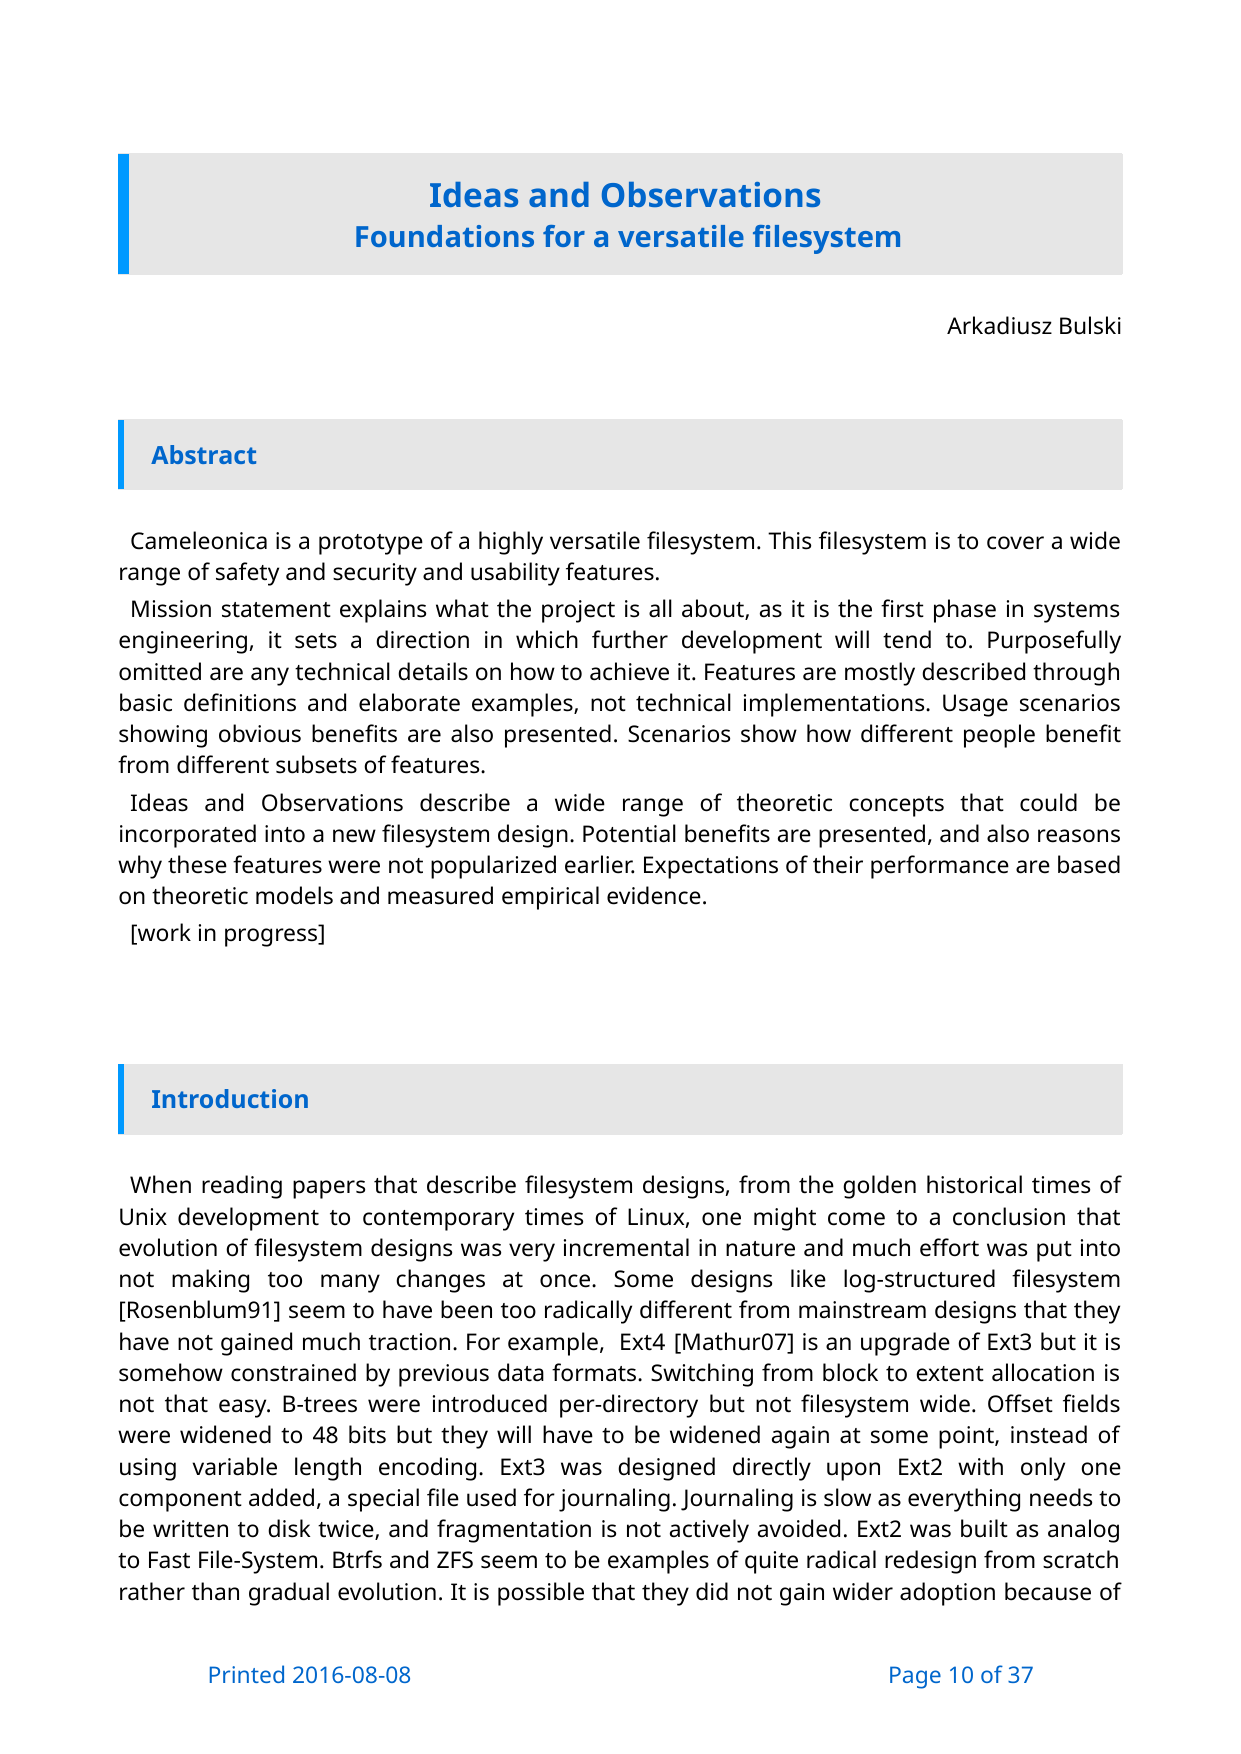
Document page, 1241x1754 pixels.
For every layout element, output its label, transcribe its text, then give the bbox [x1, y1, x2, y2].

subtitle Introduction [124, 1065, 1122, 1134]
subtitle Abstract [124, 421, 1122, 489]
text Mission statement explains what the project is all about, as it is the first phase in systems engineering, it sets a direction in which further development will tend to. Purposefully omitted are any technical details on how to achieve it. Features are mostly described through basic definitions and elaborate examples, not technical implementations. Usage scenarios showing obvious benefits are also presented. Scenarios show how different people benefit from different subsets of features. [118, 593, 1122, 781]
text [work in progress] [118, 917, 1122, 949]
text When reading papers that describe filesystem designs, from the golden historical times of Unix development to contemporary times of Linux, one might come to a conclusion that evolution of filesystem designs was very incremental in nature and much effort was put into not making too many changes at once. Some designs like log-structured filesystem [Rosenblum91] seem to have been too radically different from mainstream designs that they have not gained much traction. For example, Ext4 [Mathur07] is an upgrade of Ext3 but it is somehow constrained by previous data formats. Switching from block to extent allocation is not that easy. B-trees were introduced per-directory but not filesystem wide. Offset fields were widened to 48 bits but they will have to be widened again at some point, instead of using variable length encoding. Ext3 was designed directly upon Ext2 with only one component added, a special file used for journaling. Journaling is slow as everything needs to be written to disk twice, and fragmentation is not actively avoided. Ext2 was built as analog to Fast File-System. Btrfs and ZFS seem to be examples of quite radical redesign from scratch rather than gradual evolution. It is possible that they did not gain wider adoption because of [118, 1169, 1122, 1607]
text Cameleonica is a prototype of a highly versatile filesystem. This filesystem is to cover a wide range of safety and security and usability features. [118, 524, 1122, 587]
text Arkadiusz Bulski [118, 310, 1122, 341]
text Ideas and Observations describe a wide range of theoretic concepts that could be incorporated into a new filesystem design. Potential benefits are presented, and also reasons why these features were not popularized earlier. Expectations of their performance are based on theoretic models and measured empirical evidence. [118, 786, 1122, 911]
subtitle Ideas and Observations Foundations for a versatile filesystem [129, 155, 1122, 274]
